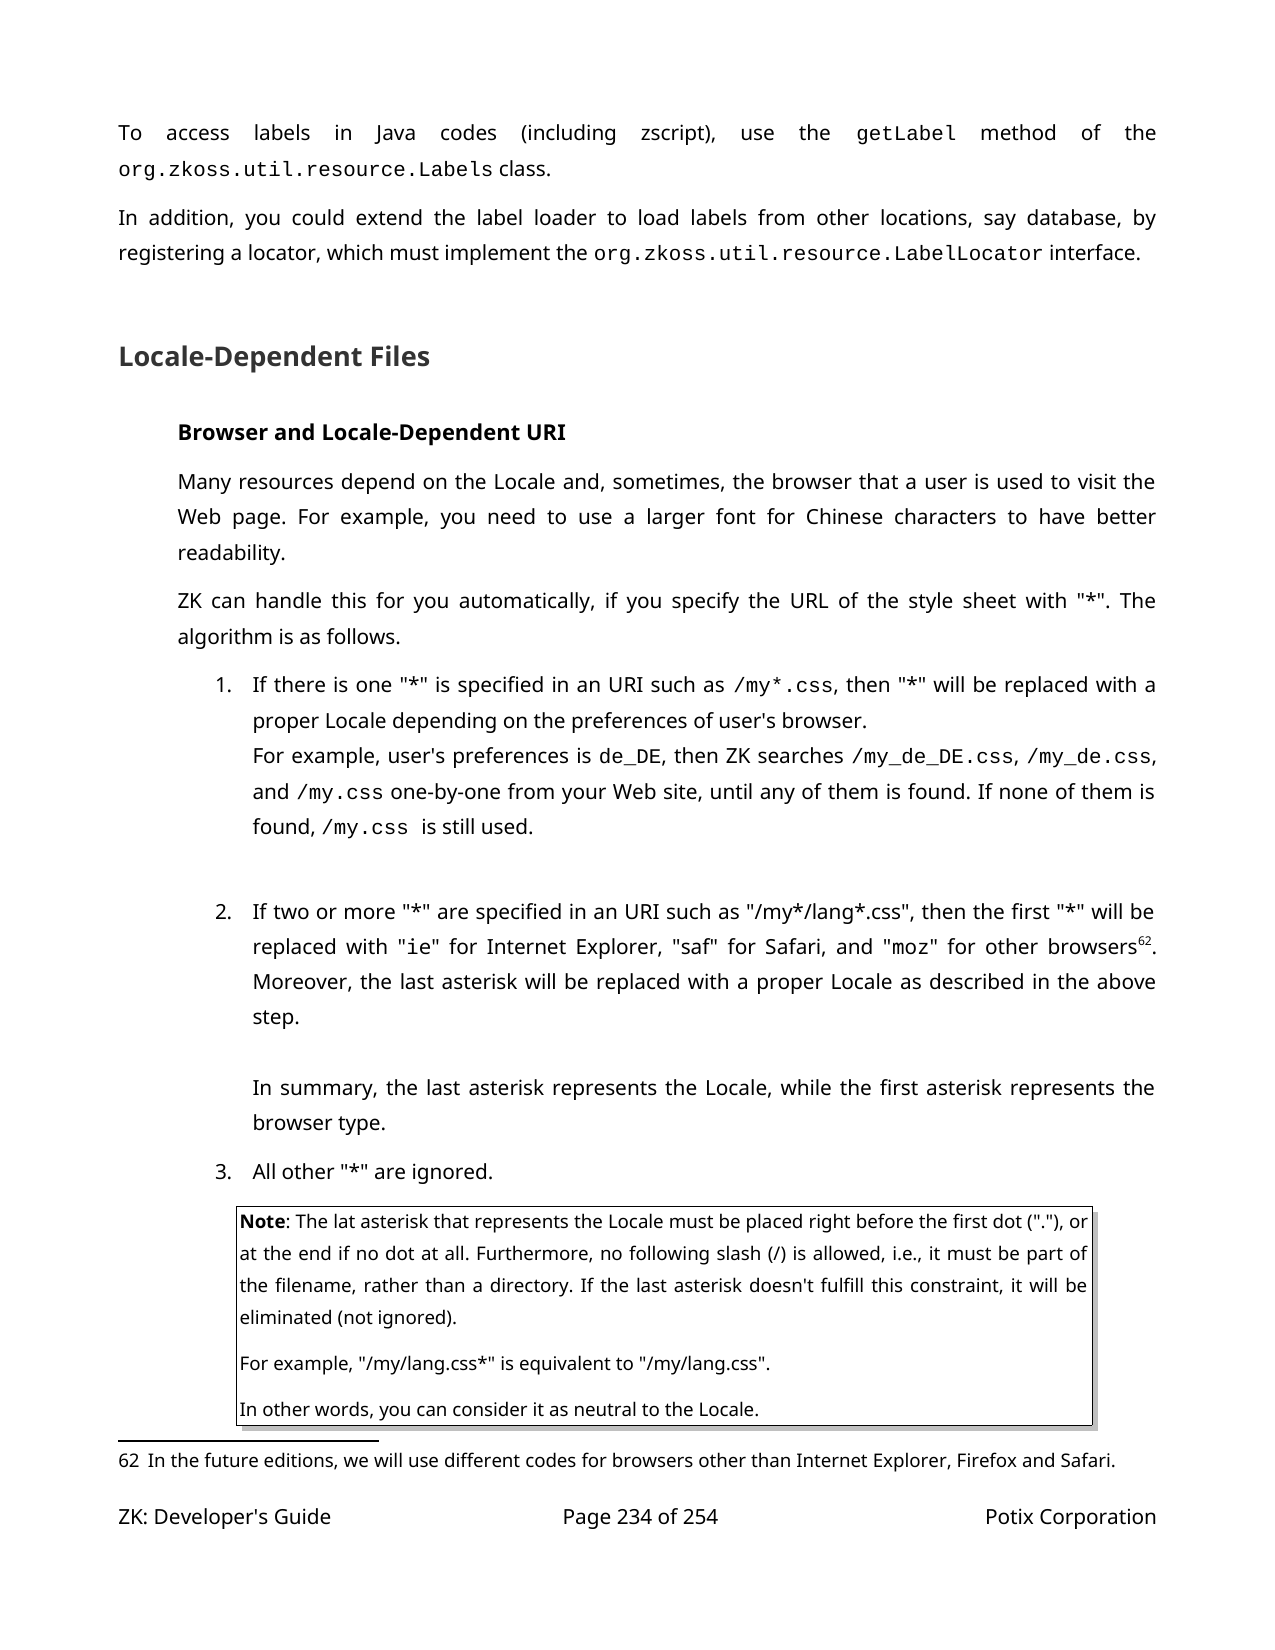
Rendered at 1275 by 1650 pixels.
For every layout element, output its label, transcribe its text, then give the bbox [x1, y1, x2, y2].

list If there is one "*" is specified in an URI such as /my*.css, then "*" will be replaced with a proper Locale depending on the preferences of user's browser. For example, user's preferences is de_DE, then ZK searches /my_de_DE.css, /my_de.css, and /my.css one-by-one from your Web site, until any of them is found. If none of them is found, /my.css is still used. [215, 671, 1157, 876]
text In other words, you can consider it as neutral to the Locale. [237, 1394, 1092, 1425]
subtitle Locale-Dependent Files [118, 337, 1157, 374]
text Note: The lat asterisk that represents the Locale must be placed right before the first dot ("."), or at the end if no dot at all. Furthermore, no following slash (/) is allowed, i.e., it must be part of the filename, rather than a directory. If the last asterisk doesn't fulfill this constraint, it will be eliminated (not ignored). [237, 1207, 1092, 1330]
text For example, "/my/lang.css*" is equivalent to "/my/lang.css". [237, 1347, 1092, 1376]
list All other "*" are ignored. [215, 1157, 1157, 1185]
subtitle Browser and Locale-Dependent URI [177, 417, 1157, 447]
text Many resources depend on the Locale and, sometimes, the browser that a user is used to visit the Web page. For example, you need to use a larger font for Chinese characters to have better readability. [177, 467, 1157, 566]
text To access labels in Java codes (including zscript), use the getLabel method of the org.zkoss.util.resource.Labels class. [118, 118, 1157, 182]
list If two or more "*" are specified in an URI such as "/my*/lang*.css", then the first "*" will be replaced with "ie" for Internet Explorer, "saf" for Safari, and "moz" for other browsers. Moreover, the last asterisk will be replaced with a proper Locale as described in the above step. In summary, the last asterisk represents the Locale, while the first asterisk represents the browser type. [215, 897, 1157, 1136]
text ZK can handle this for you automatically, if you specify the URL of the style sheet with "*". The algorithm is as follows. [177, 587, 1157, 650]
list In the future editions, we will use different codes for browsers other than Internet Explorer, Firefox and Safari. [118, 1447, 1157, 1473]
text In addition, you could extend the label loader to load labels from other locations, say database, by registering a locator, which must implement the org.zkoss.util.resource.LabelLocator interface. [118, 203, 1157, 267]
